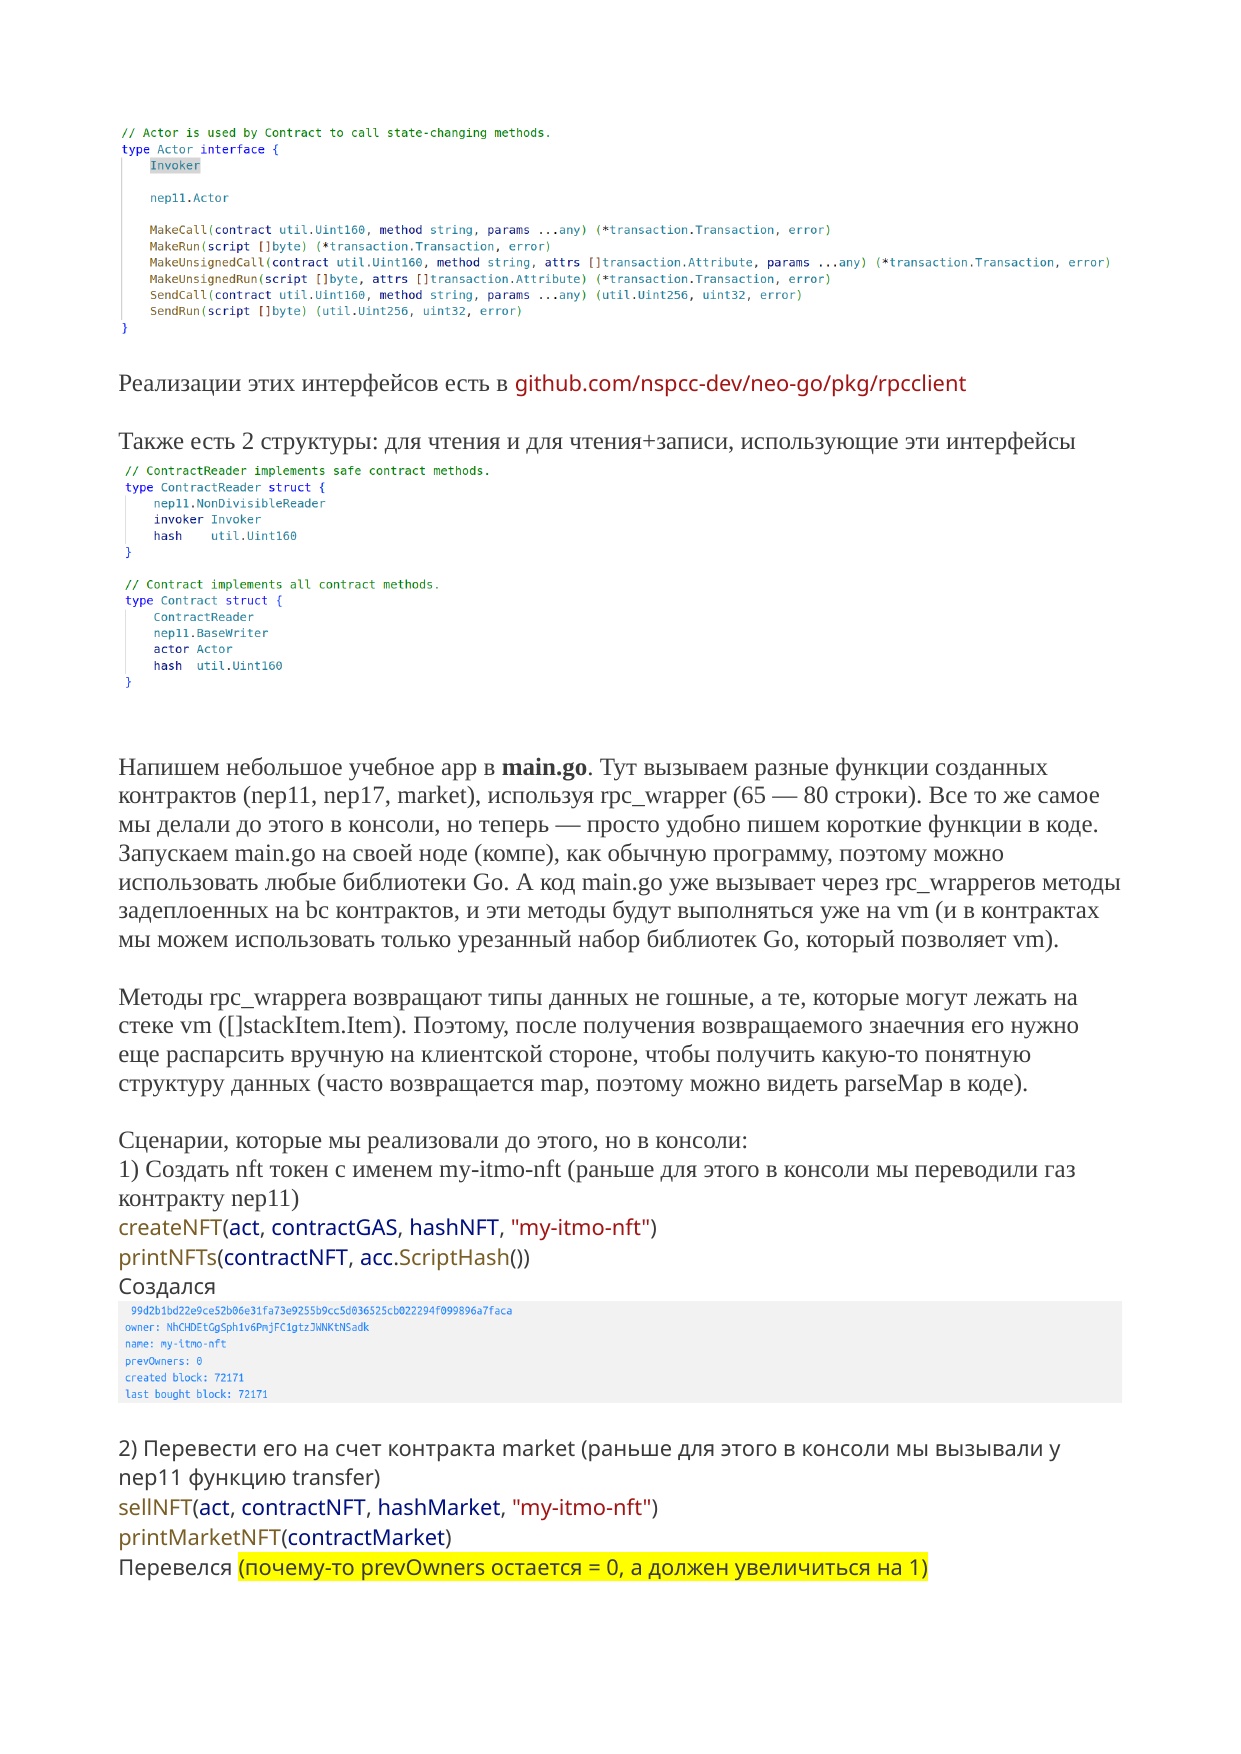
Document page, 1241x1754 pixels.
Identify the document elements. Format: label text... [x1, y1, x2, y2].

picture [118, 459, 1123, 695]
text sellNFT(act, contractNFT, hashMarket, "my-itmo-nft") [118, 1492, 1122, 1522]
text Напишем небольшое учебное app в main.go. Тут вызываем разные функции созданных контрактов (nep11, nep17, market), иcпользуя rpc_wrapper (65 — 80 строки). Все то же самое мы делали до этого в консоли, но теперь — просто удобно пишем короткие функции в коде. Запускаем main.go на своей ноде (компе), как обычную программу, поэтому можно использовать любые библиотеки Go. А код main.go уже вызывает через rpc_wrapperов методы задеплоенных на bc контрактов, и эти методы будут выполняться уже на vm (и в контрактах мы можем использовать только урезанный набор библиотек Go, который позволяет vm). [118, 752, 1122, 953]
text Также есть 2 структуры: для чтения и для чтения+записи, использующие эти интерфейсы [118, 426, 1122, 455]
text Методы rpc_wrapperа возвращают типы данных не гошные, а те, которые могут лежать на стеке vm ([]stackItem.Item). Поэтому, после получения возвращаемого знаечния его нужно еще распарсить вручную на клиентской стороне, чтобы получить какую-то понятную структуру данных (часто возвращается map, поэтому можно видеть parseMap в коде). [118, 982, 1122, 1097]
text createNFT(act, contractGAS, hashNFT, "my-itmo-nft") [118, 1212, 1122, 1242]
picture [118, 1301, 1123, 1403]
text printMarketNFT(contractMarket) [118, 1522, 1122, 1552]
text Сценарии, которые мы реализовали до этого, но в консоли: [118, 1126, 1122, 1154]
text 1) Создать nft токен с именем my-itmo-nft (раньше для этого в консоли мы переводили газ контракту nep11) [118, 1154, 1122, 1212]
text Реализации этих интерфейсов есть в github.com/nspcc-dev/neo-go/pkg/rpcclient [118, 367, 1122, 397]
text Создался [118, 1271, 1122, 1301]
text Перевелся (почему-то prevOwners остается = 0, а должен увеличиться на 1) [118, 1552, 1122, 1581]
picture [118, 127, 1123, 339]
text printNFTs(contractNFT, acc.ScriptHash()) [118, 1242, 1122, 1271]
text 2) Перевести его на счет контракта market (раньше для этого в консоли мы вызывали у nep11 функцию transfer) [118, 1432, 1122, 1492]
